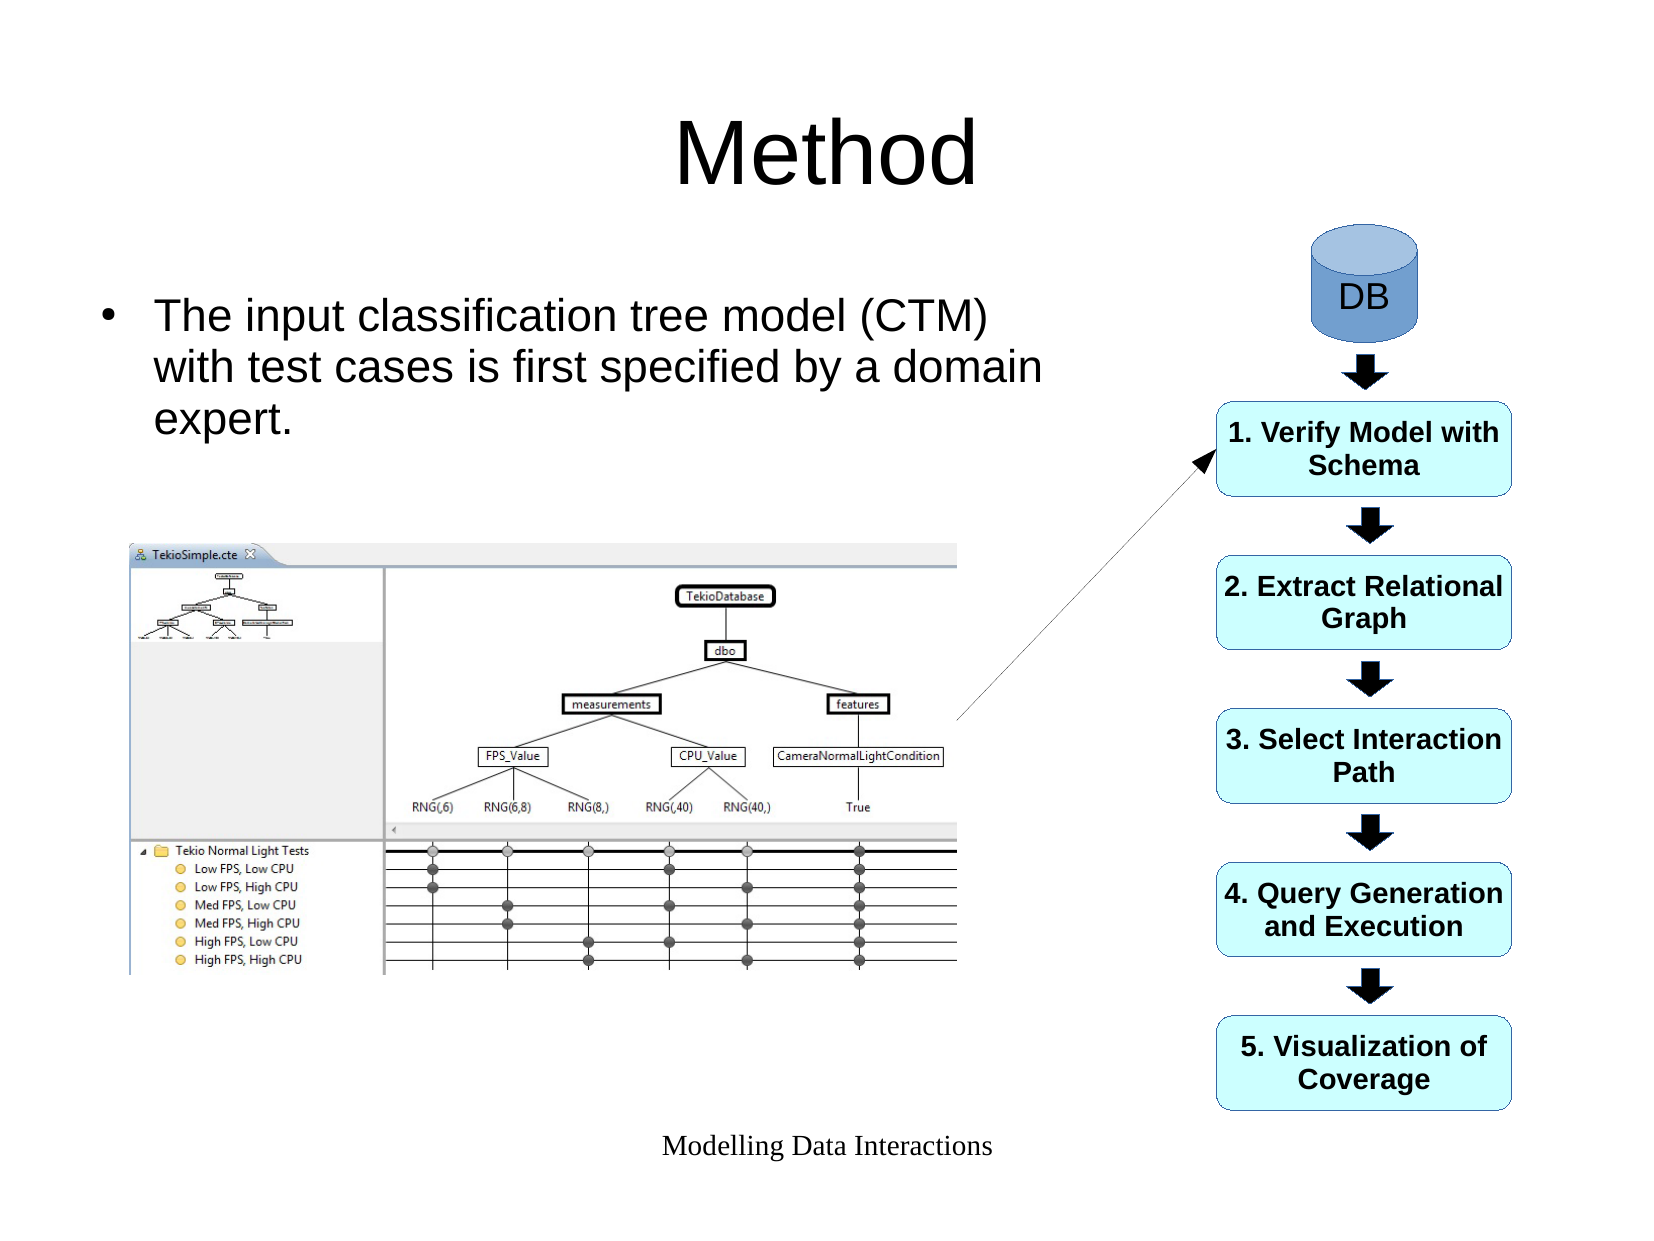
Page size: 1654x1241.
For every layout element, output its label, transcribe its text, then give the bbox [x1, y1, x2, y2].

text_box 1. Verify Model with Schema [1216, 401, 1512, 497]
picture [129, 543, 957, 975]
text_box [1341, 354, 1389, 390]
text_box 5. Visualization of Coverage [1216, 1015, 1512, 1111]
list The input classification tree model (CTM) with test cases is first specified by a domain expert. [82, 290, 1063, 556]
text_box [1346, 814, 1394, 851]
text_box [1346, 507, 1394, 544]
text_box [1346, 661, 1394, 697]
text_box [1346, 968, 1394, 1004]
text_box 2. Extract Relational Graph [1216, 555, 1512, 650]
title Method [82, 49, 1571, 257]
text_box 3. Select Interaction Path [1216, 708, 1512, 804]
text_box 4. Query Generation and Execution [1216, 862, 1512, 957]
text_box DB [1311, 252, 1418, 343]
